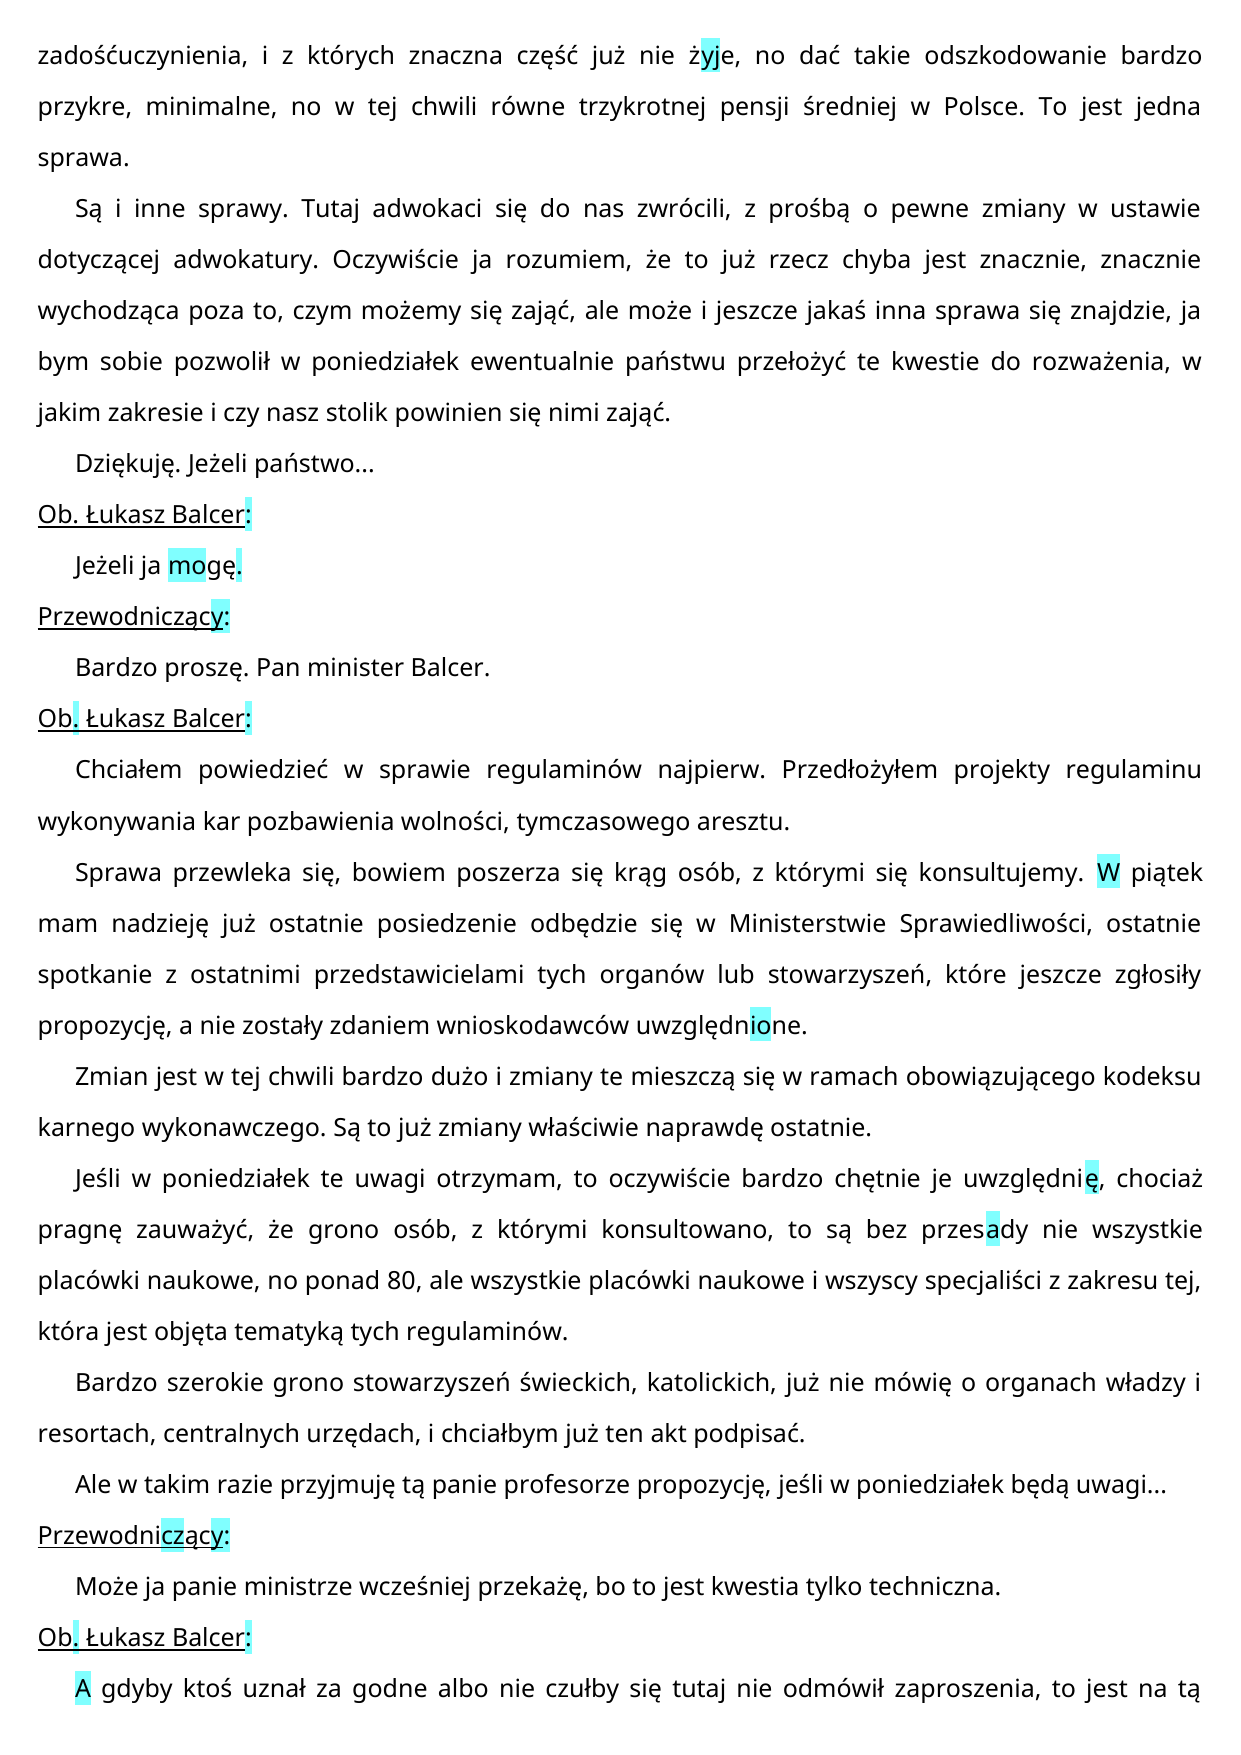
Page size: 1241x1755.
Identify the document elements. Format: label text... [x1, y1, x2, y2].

text Ob. Łukasz Balcer: [37, 701, 1203, 735]
text Są i inne sprawy. Tutaj adwokaci się do nas zwrócili, z prośbą o pewne zmiany w ustawie dotyczącej adwokatury. Oczywiście ja rozumiem, że to już rzecz chyba jest znacznie, znacznie wychodząca poza to, czym możemy się zająć, ale może i jeszcze jakaś inna sprawa się znajdzie, ja bym sobie pozwolił w poniedziałek ewentualnie państwu przełożyć te kwestie do rozważenia, w jakim zakresie i czy nasz stolik powinien się nimi zająć. [37, 191, 1203, 429]
text Zmian jest w tej chwili bardzo dużo i zmiany te mieszczą się w ramach obowiązującego kodeksu karnego wykonawczego. Są to już zmiany właściwie naprawdę ostatnie. [37, 1058, 1203, 1143]
text Ob. Łukasz Balcer: [37, 1620, 1203, 1654]
text Bardzo szerokie grono stowarzyszeń świeckich, katolickich, już nie mówię o organach władzy i resortach, centralnych urzędach, i chciałbym już ten akt podpisać. [37, 1364, 1203, 1450]
text Jeżeli ja mogę. [37, 548, 1203, 582]
text Jeśli w poniedziałek te uwagi otrzymam, to oczywiście bardzo chętnie je uwzględnię, chociaż pragnę zauważyć, że grono osób, z którymi konsultowano, to są bez przesady nie wszystkie placówki naukowe, no ponad 80, ale wszystkie placówki naukowe i wszyscy specjaliści z zakresu tej, która jest objęta tematyką tych regulaminów. [37, 1160, 1203, 1348]
text Przewodniczący: [37, 599, 1203, 633]
text A gdyby ktoś uznał za godne albo nie czułby się tutaj nie odmówił zaproszenia, to jest na tą [37, 1671, 1203, 1705]
text Ale w takim razie przyjmuję tą panie profesorze propozycję, jeśli w poniedziałek będą uwagi... [37, 1467, 1203, 1501]
text Ob. Łukasz Balcer: [37, 497, 1203, 531]
text Chciałem powiedzieć w sprawie regulaminów najpierw. Przedłożyłem projekty regulaminu wykonywania kar pozbawienia wolności, tymczasowego aresztu. [37, 752, 1203, 837]
text Przewodniczący: [37, 1518, 1203, 1552]
text Bardzo proszę. Pan minister Balcer. [37, 650, 1203, 684]
text Sprawa przewleka się, bowiem poszerza się krąg osób, z którymi się konsultujemy. W piątek mam nadzieję już ostatnie posiedzenie odbędzie się w Ministerstwie Sprawiedliwości, ostatnie spotkanie z ostatnimi przedstawicielami tych organów lub stowarzyszeń, które jeszcze zgłosiły propozycję, a nie zostały zdaniem wnioskodawców uwzględnione. [37, 854, 1203, 1041]
text Może ja panie ministrze wcześniej przekażę, bo to jest kwestia tylko techniczna. [37, 1569, 1203, 1603]
text Dziękuję. Jeżeli państwo... [37, 446, 1203, 480]
text zadośćuczynienia, i z których znaczna część już nie żyje, no dać takie odszkodowanie bardzo przykre, minimalne, no w tej chwili równe trzykrotnej pensji średniej w Polsce. To jest jedna sprawa. [37, 37, 1203, 174]
